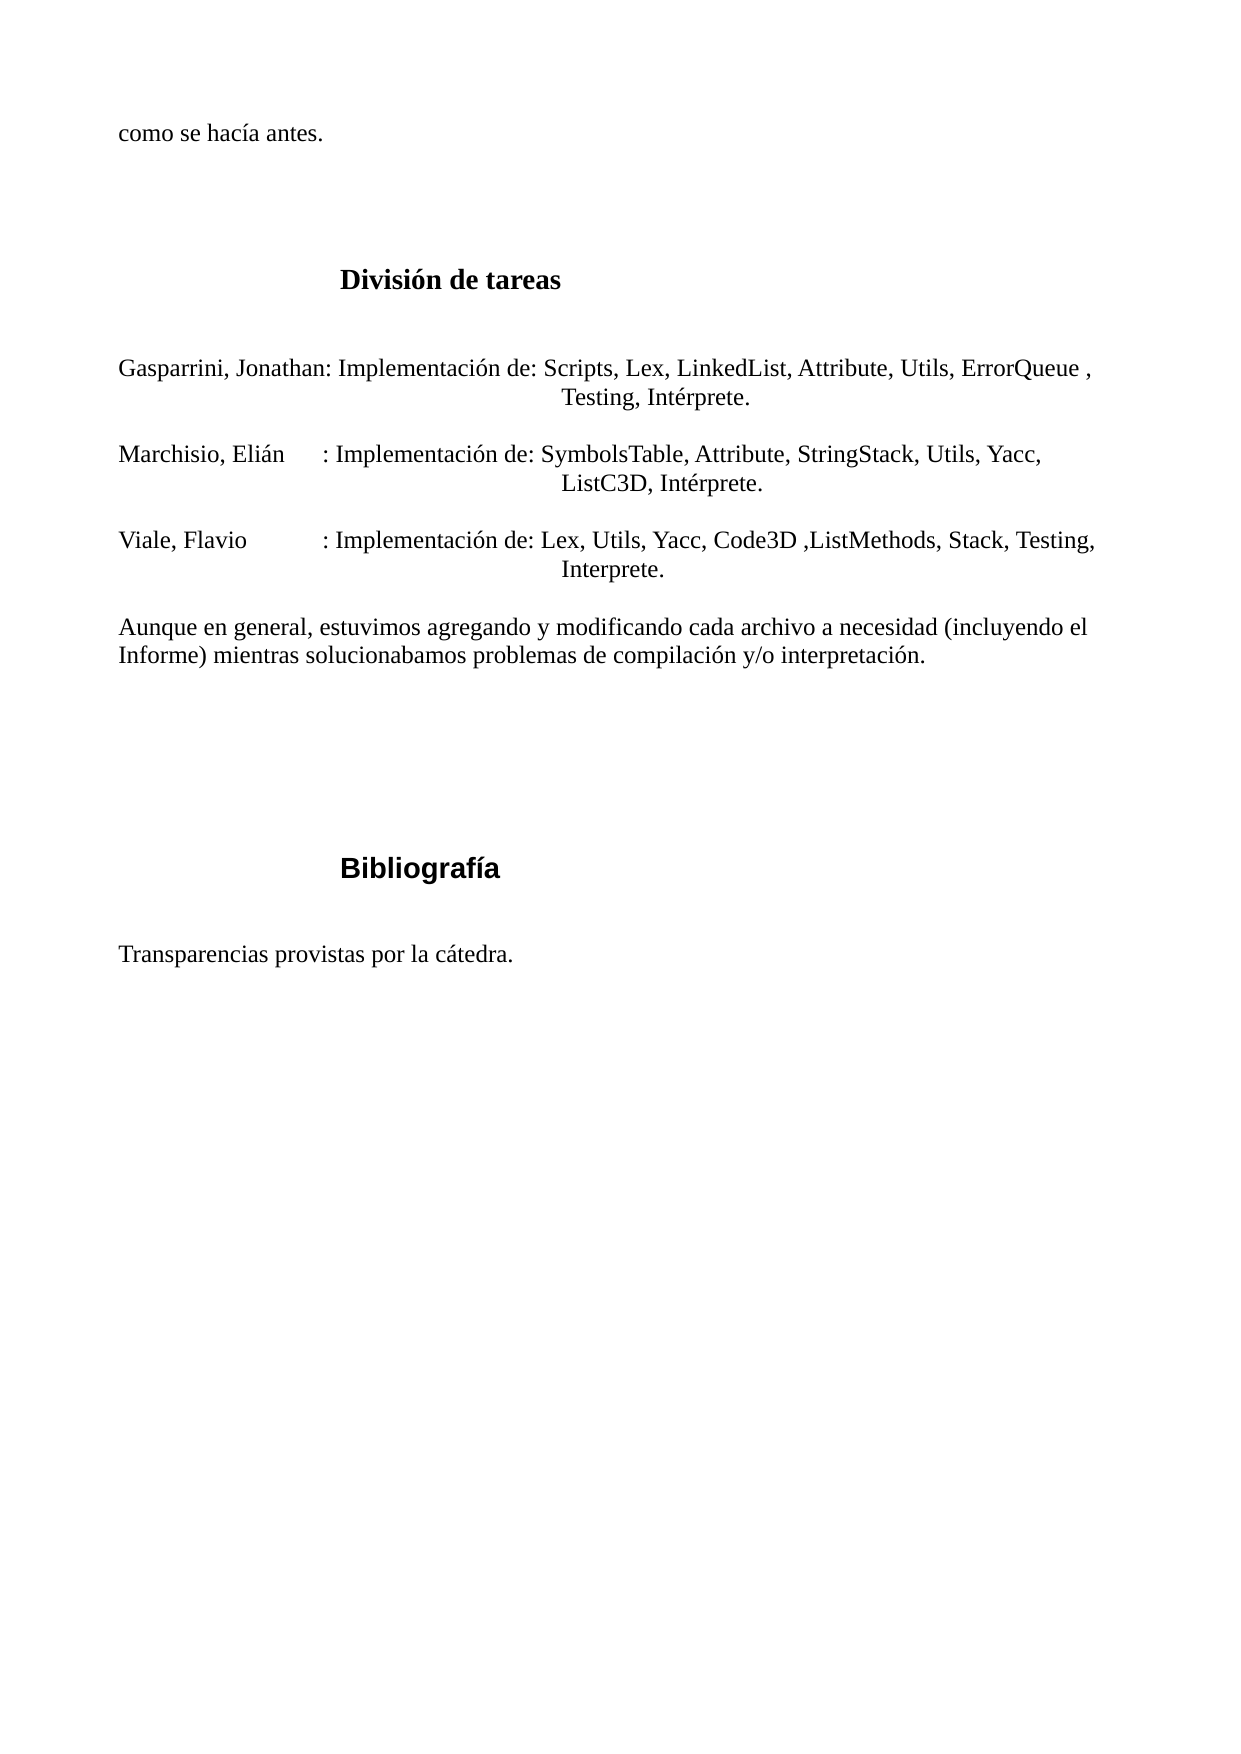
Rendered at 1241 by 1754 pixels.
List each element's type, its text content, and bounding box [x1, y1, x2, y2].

text Viale, Flavio : Implementación de: Lex, Utils, Yacc, Code3D ,ListMethods, Stack, Testing, Interprete. [118, 525, 1122, 583]
text Marchisio, Elián : Implementación de: SymbolsTable, Attribute, StringStack, Utils, Yacc, ListC3D, Intérprete. [118, 439, 1122, 497]
subtitle Bibliografía [118, 851, 1122, 885]
text División de tareas [118, 262, 1122, 295]
text Gasparrini, Jonathan: Implementación de: Scripts, Lex, LinkedList, Attribute, Utils, ErrorQueue , Testing, Intérprete. [118, 353, 1122, 410]
text como se hacía antes. [118, 118, 1122, 147]
text Aunque en general, estuvimos agregando y modificando cada archivo a necesidad (incluyendo el Informe) mientras solucionabamos problemas de compilación y/o interpretación. [118, 612, 1122, 669]
text Transparencias provistas por la cátedra. [118, 939, 1122, 967]
